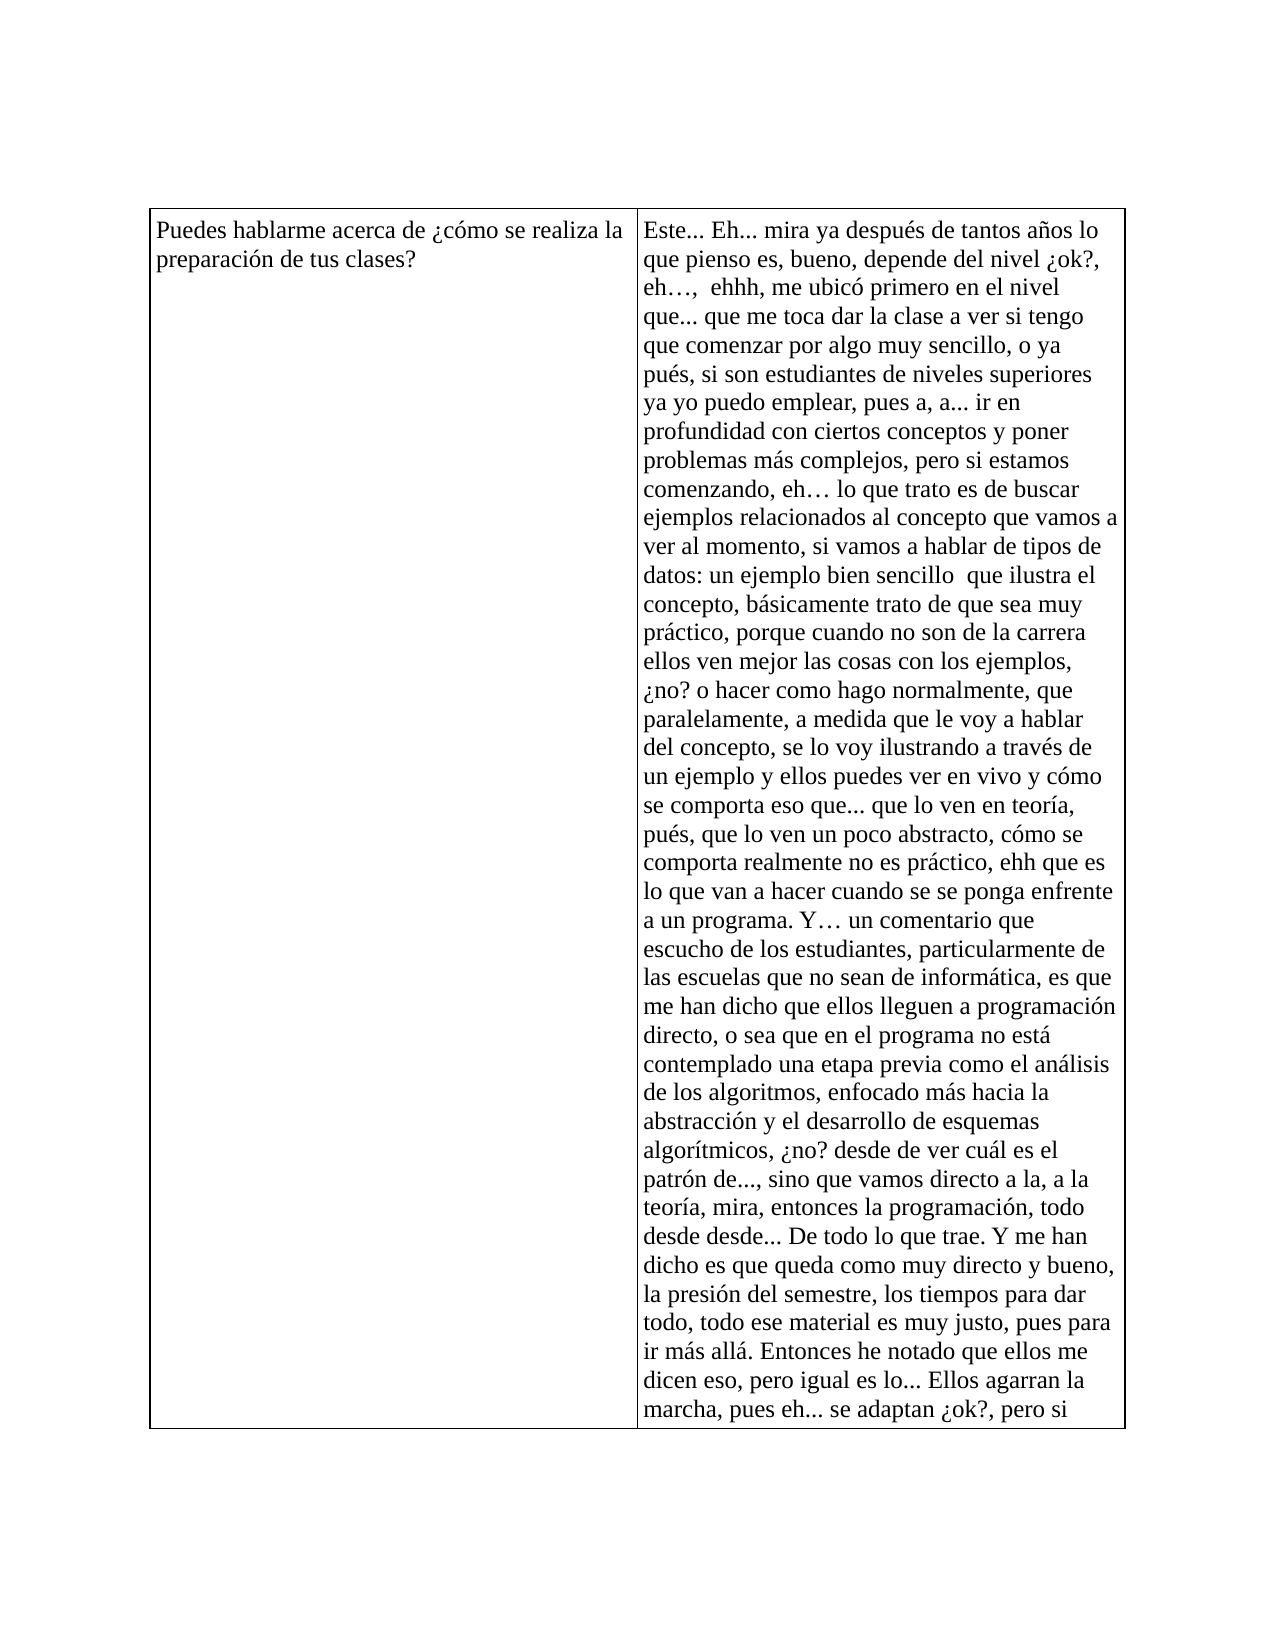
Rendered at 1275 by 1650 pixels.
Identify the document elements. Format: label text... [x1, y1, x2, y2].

table_cell Puedes hablarme acerca de ¿cómo se realiza la preparación de tus clases? [151, 209, 637, 1428]
table_cell Este... Eh... mira ya después de tantos años lo que pienso es, bueno, depende del nivel ¿ok?, eh…, ehhh, me ubicó primero en el nivel que... que me toca dar la clase a ver si tengo que comenzar por algo muy sencillo, o ya pués, si son estudiantes de niveles superiores ya yo puedo emplear, pues a, a... ir en profundidad con ciertos conceptos y poner problemas más complejos, pero si estamos comenzando, eh… lo que trato es de buscar ejemplos relacionados al concepto que vamos a ver al momento, si vamos a hablar de tipos de datos: un ejemplo bien sencillo que ilustra el concepto, básicamente trato de que sea muy práctico, porque cuando no son de la carrera ellos ven mejor las cosas con los ejemplos, ¿no? o hacer como hago normalmente, que paralelamente, a medida que le voy a hablar del concepto, se lo voy ilustrando a través de un ejemplo y ellos puedes ver en vivo y cómo se comporta eso que... que lo ven en teoría, pués, que lo ven un poco abstracto, cómo se comporta realmente no es práctico, ehh que es lo que van a hacer cuando se se ponga enfrente a un programa. Y… un comentario que escucho de los estudiantes, particularmente de las escuelas que no sean de informática, es que me han dicho que ellos lleguen a programación directo, o sea que en el programa no está contemplado una etapa previa como el análisis de los algoritmos, enfocado más hacia la abstracción y el desarrollo de esquemas algorítmicos, ¿no? desde de ver cuál es el patrón de..., sino que vamos directo a la, a la teoría, mira, entonces la programación, todo desde desde... De todo lo que trae. Y me han dicho es que queda como muy directo y bueno, la presión del semestre, los tiempos para dar todo, todo ese material es muy justo, pues para ir más allá. Entonces he notado que ellos me dicen eso, pero igual es lo... Ellos agarran la marcha, pues eh... se adaptan ¿ok?, pero si [638, 209, 1124, 1428]
